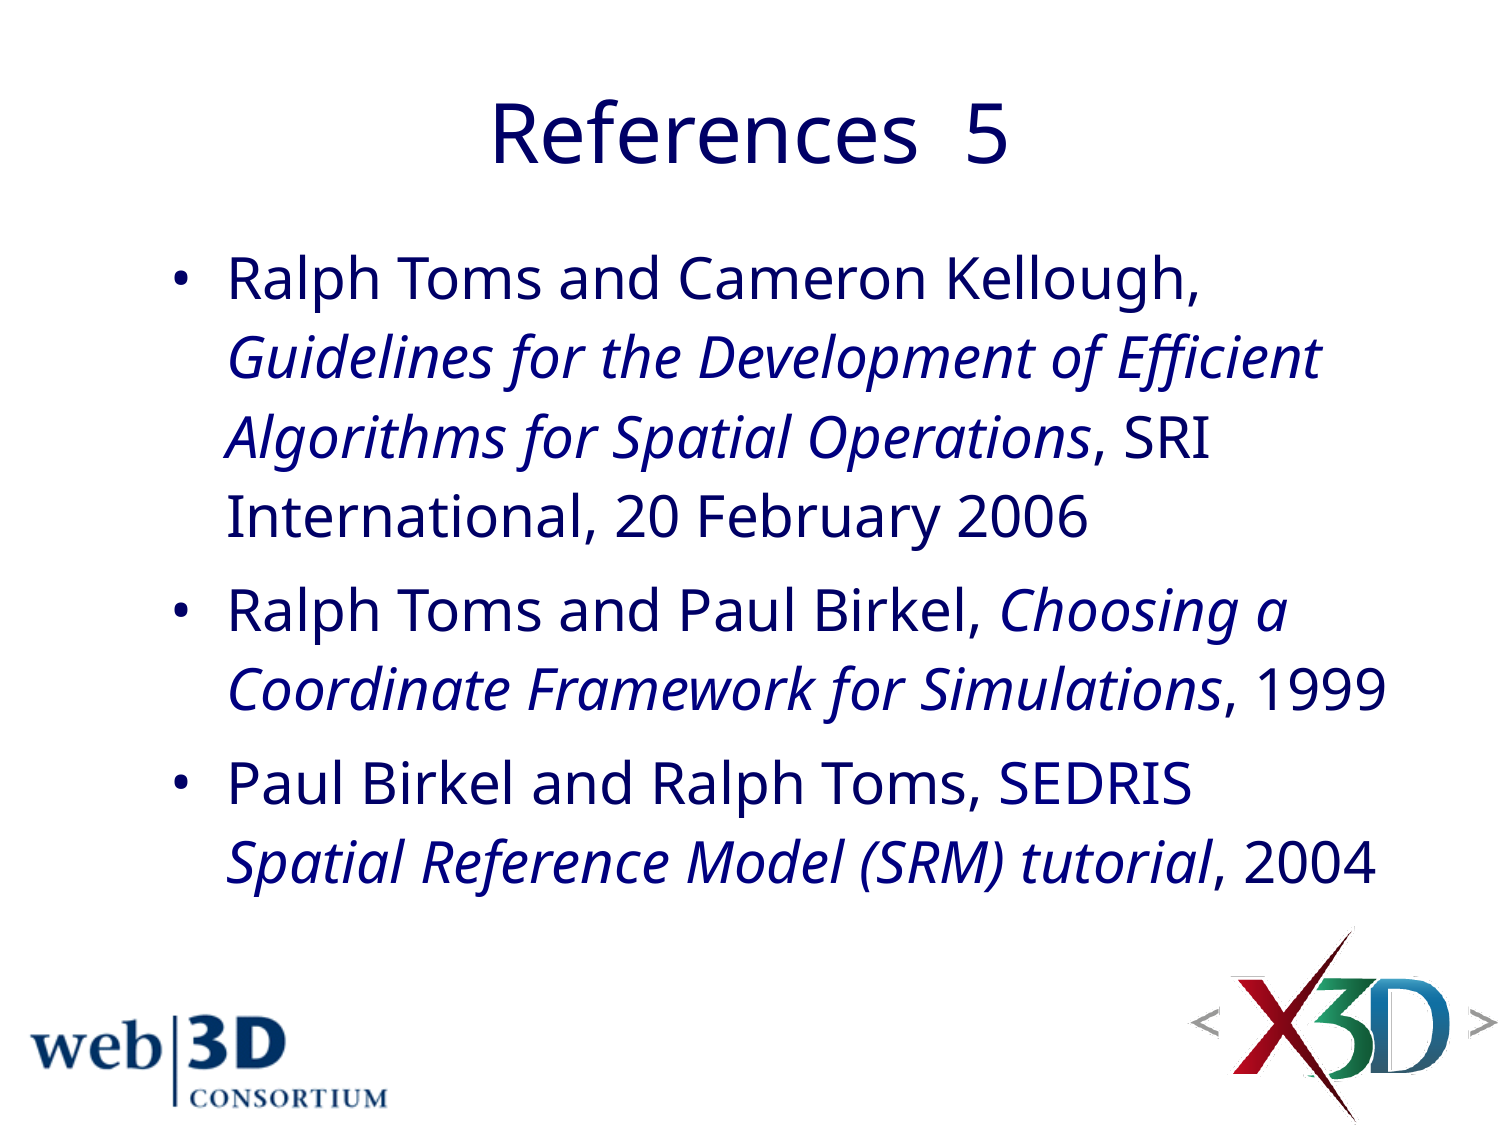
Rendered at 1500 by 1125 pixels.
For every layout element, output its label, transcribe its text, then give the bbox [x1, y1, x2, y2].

picture [1187, 926, 1500, 1125]
list Ralph Toms and Cameron Kellough, Guidelines for the Development of Efficient Algorithms for Spatial Operations, SRI International, 20 February 2006 Ralph Toms and Paul Birkel, Choosing a Coordinate Framework for Simulations, 1999 Paul Birkel and Ralph Toms, SEDRIS Spatial Reference Model (SRM) tutorial, 2004 [113, 237, 1389, 1000]
title References 5 [112, 37, 1388, 225]
picture [12, 998, 413, 1118]
